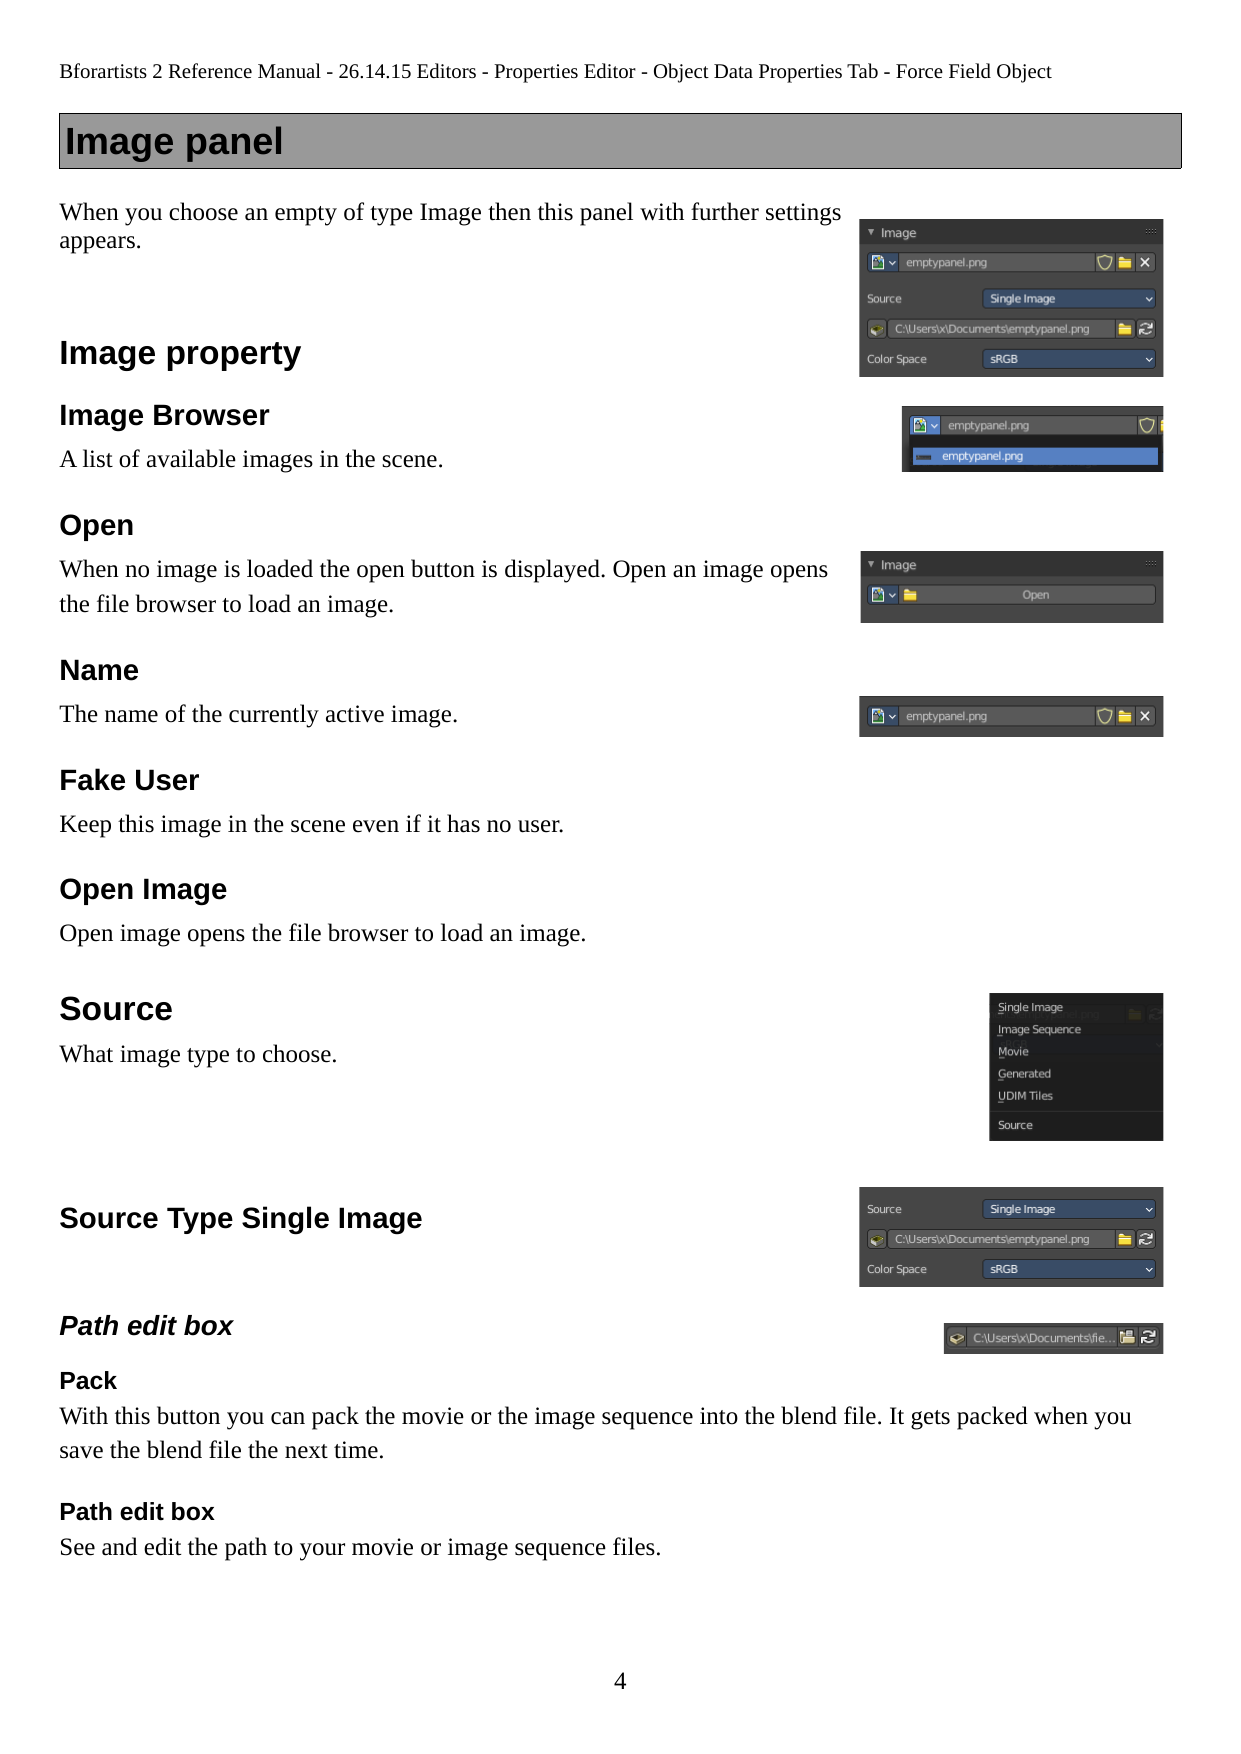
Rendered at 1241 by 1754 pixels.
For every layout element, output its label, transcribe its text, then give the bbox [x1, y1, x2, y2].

text When you choose an empty of type Image then this panel with further settings appears. [59, 197, 1181, 254]
subtitle [1164, 1201, 1181, 1235]
subtitle Open Image [59, 872, 1181, 906]
picture [901, 406, 1164, 472]
text With this button you can pack the movie or the image sequence into the blend file. It gets packed when you save the blend file the next time. [59, 1401, 1181, 1464]
text Open image opens the file browser to load an image. [59, 918, 1181, 947]
text The name of the currently active image. [59, 699, 859, 727]
picture [859, 1187, 1164, 1287]
subtitle Source [59, 988, 1181, 1027]
subtitle Open [59, 508, 1181, 542]
text When no image is loaded the open button is displayed. Open an image opens the file browser to load an image. [59, 554, 860, 618]
subtitle Image property [59, 332, 859, 371]
text A list of available images in the scene. [59, 444, 1181, 473]
picture [943, 1323, 1164, 1354]
subtitle [1164, 332, 1181, 371]
subtitle Image Browser [59, 398, 1181, 432]
subtitle Source Type Single Image [59, 1201, 859, 1235]
picture [859, 219, 1164, 377]
picture [989, 993, 1164, 1141]
subtitle Pack [59, 1366, 1181, 1394]
picture [860, 551, 1164, 623]
subtitle Path edit box [59, 1497, 1181, 1525]
text See and edit the path to your movie or image sequence files. [59, 1532, 1181, 1560]
text Keep this image in the scene even if it has no user. [59, 809, 1181, 837]
subtitle Fake User [59, 762, 1181, 796]
picture [859, 696, 1164, 737]
text What image type to choose. [59, 1039, 989, 1068]
table_header Image panel [60, 114, 1181, 168]
subtitle Name [59, 652, 1181, 686]
subtitle Path edit box [59, 1309, 1181, 1341]
